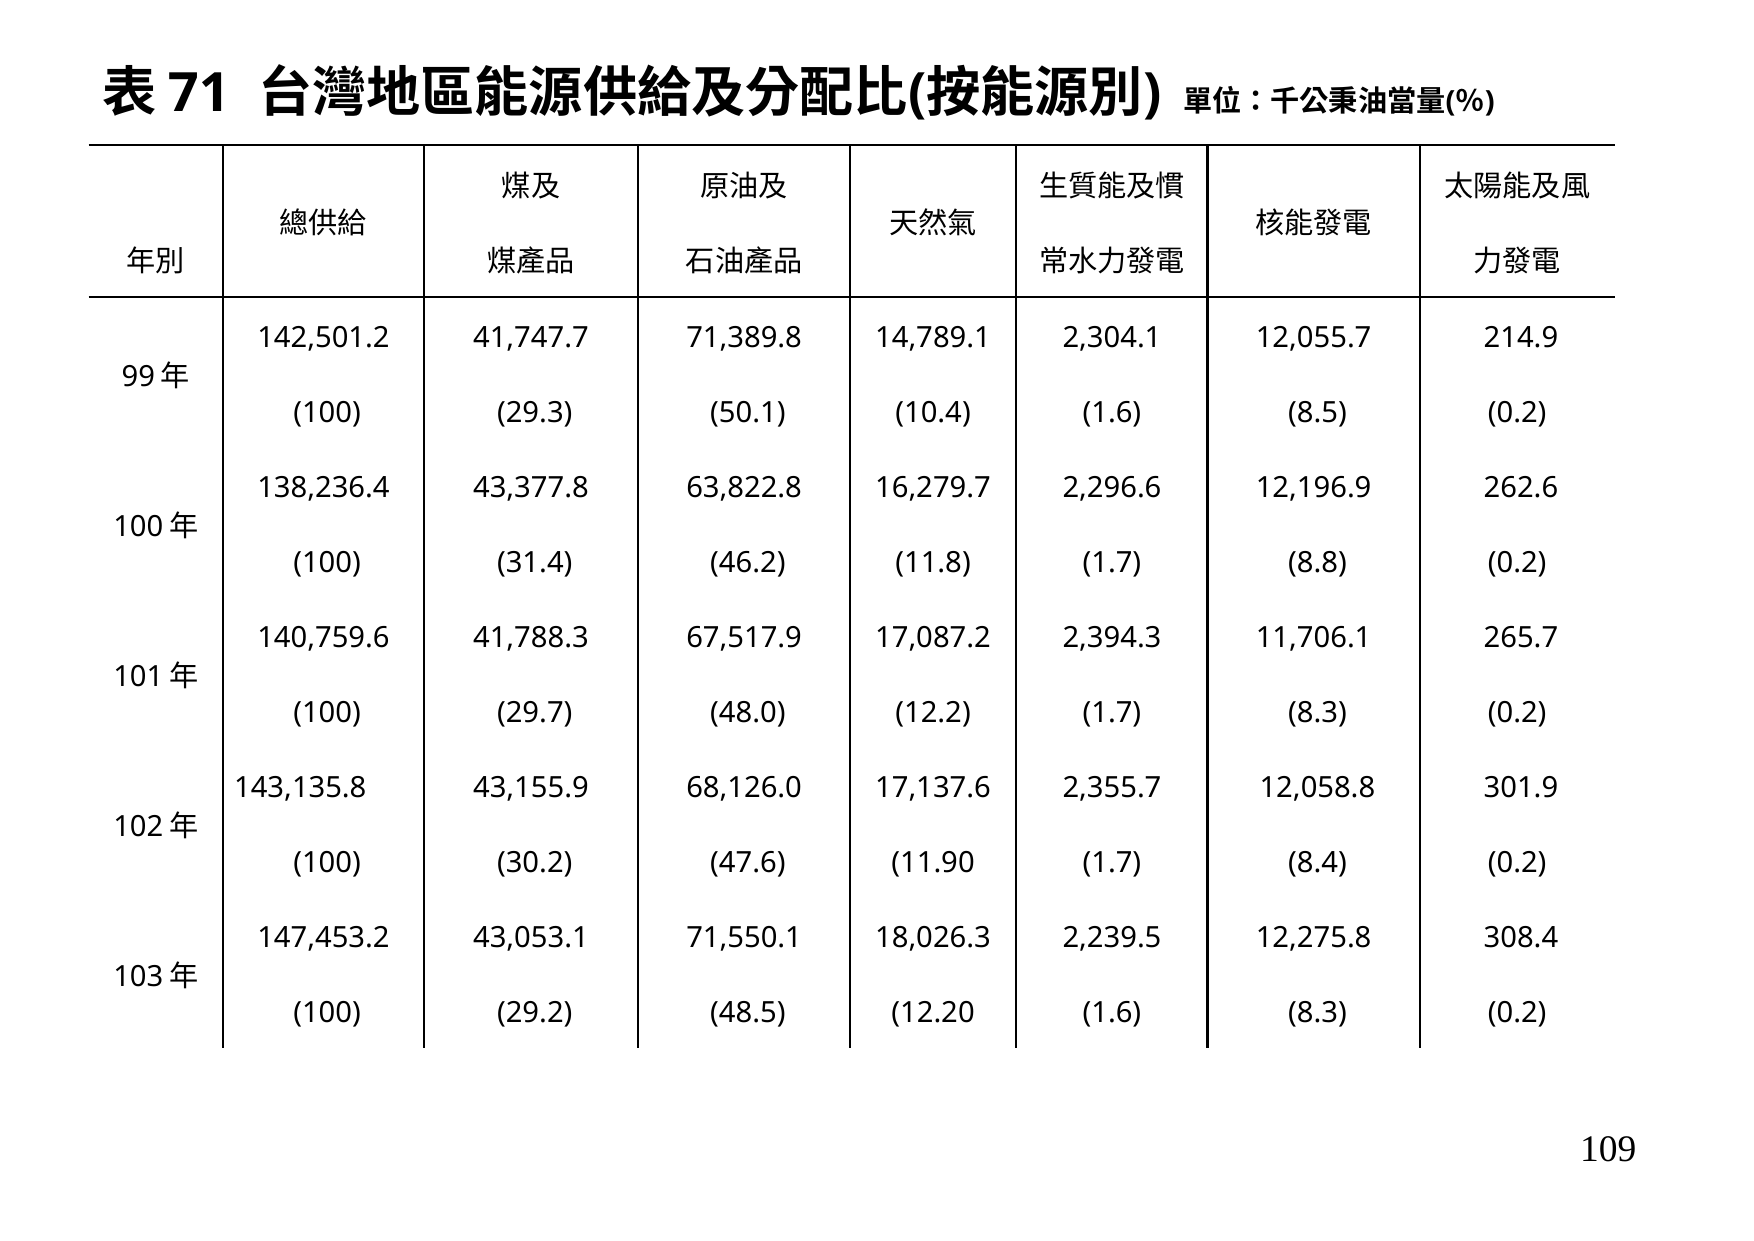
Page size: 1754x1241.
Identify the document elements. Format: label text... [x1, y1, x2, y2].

table_cell 16,279.7 [851, 448, 1015, 523]
table_header 原油及 石油產品 [639, 146, 849, 296]
table_cell (100) [224, 373, 423, 448]
table_cell 71,550.1 [639, 898, 849, 973]
table_cell (12.20 [851, 973, 1015, 1048]
table_cell 12,196.9 [1209, 448, 1419, 523]
table_cell (29.7) [425, 673, 637, 748]
table_header 天然氣 [851, 146, 1015, 296]
table_cell 99年 [89, 298, 222, 448]
table_cell (29.3) [425, 373, 637, 448]
table_header 核能發電 [1209, 146, 1419, 296]
table_cell (11.90 [851, 823, 1015, 898]
table_cell (8.3) [1209, 673, 1419, 748]
table_cell (8.5) [1209, 373, 1419, 448]
table_cell 138,236.4 [224, 448, 423, 523]
table_cell 12,275.8 [1209, 898, 1419, 973]
table_cell 103年 [89, 898, 222, 1048]
table_header 生質能及慣常水力發電 [1017, 146, 1206, 296]
table_cell 147,453.2 [224, 898, 423, 973]
table_cell (0.2) [1421, 373, 1614, 448]
table_cell 262.6 [1421, 448, 1614, 523]
table_cell 41,788.3 [425, 598, 637, 673]
table_cell (8.4) [1209, 823, 1419, 898]
table_cell 265.7 [1421, 598, 1614, 673]
table_cell (46.2) [639, 523, 849, 598]
table_cell 214.9 [1421, 298, 1614, 373]
table_cell (0.2) [1421, 973, 1614, 1048]
table_cell 140,759.6 [224, 598, 423, 673]
table_cell 100年 [89, 448, 222, 598]
table_cell (12.2) [851, 673, 1015, 748]
table_cell (50.1) [639, 373, 849, 448]
table_cell 71,389.8 [639, 298, 849, 373]
table_cell 17,137.6 [851, 748, 1015, 823]
table_cell (10.4) [851, 373, 1015, 448]
table_cell (100) [224, 673, 423, 748]
table_cell (11.8) [851, 523, 1015, 598]
table_cell (48.0) [639, 673, 849, 748]
table_cell 101年 [89, 598, 222, 748]
table_cell (1.6) [1017, 373, 1206, 448]
table_cell (1.7) [1017, 673, 1206, 748]
table_cell 2,304.1 [1017, 298, 1206, 373]
table_cell 12,058.8 [1209, 748, 1419, 823]
table_cell 43,053.1 [425, 898, 637, 973]
table_cell 308.4 [1421, 898, 1614, 973]
table_cell (47.6) [639, 823, 849, 898]
table_cell 14,789.1 [851, 298, 1015, 373]
table_cell 68,126.0 [639, 748, 849, 823]
table_cell 43,377.8 [425, 448, 637, 523]
table_header 煤及 煤產品 [425, 146, 637, 296]
table_cell 43,155.9 [425, 748, 637, 823]
table_cell 11,706.1 [1209, 598, 1419, 673]
table_cell 2,355.7 [1017, 748, 1206, 823]
table_cell (1.6) [1017, 973, 1206, 1048]
table_cell (8.8) [1209, 523, 1419, 598]
table_cell 17,087.2 [851, 598, 1015, 673]
table_cell (48.5) [639, 973, 849, 1048]
table_header 總供給 [224, 146, 423, 296]
table_cell (0.2) [1421, 523, 1614, 598]
subtitle 表71 台灣地區能源供給及分配比(按能源別) 單位：千公秉油當量(％) [89, 32, 1636, 144]
table_cell 301.9 [1421, 748, 1614, 823]
table_cell (31.4) [425, 523, 637, 598]
table_cell 63,822.8 [639, 448, 849, 523]
table_header 年別 [89, 146, 222, 296]
table_cell 2,296.6 [1017, 448, 1206, 523]
table_cell (1.7) [1017, 823, 1206, 898]
table_cell (100) [224, 973, 423, 1048]
table_cell (29.2) [425, 973, 637, 1048]
table_cell (100) [224, 823, 423, 898]
table_cell (100) [224, 523, 423, 598]
table_cell (8.3) [1209, 973, 1419, 1048]
table_header 太陽能及風力發電 [1421, 146, 1614, 296]
table_cell 67,517.9 [639, 598, 849, 673]
table_cell 142,501.2 [224, 298, 423, 373]
table_cell 18,026.3 [851, 898, 1015, 973]
table_cell (0.2) [1421, 823, 1614, 898]
table_cell 41,747.7 [425, 298, 637, 373]
table_cell (0.2) [1421, 673, 1614, 748]
table_cell (1.7) [1017, 523, 1206, 598]
table_cell 102年 [89, 748, 222, 898]
table_cell 12,055.7 [1209, 298, 1419, 373]
table_cell 2,394.3 [1017, 598, 1206, 673]
table_cell (30.2) [425, 823, 637, 898]
table_cell 2,239.5 [1017, 898, 1206, 973]
table_cell 143,135.8 [224, 748, 423, 823]
